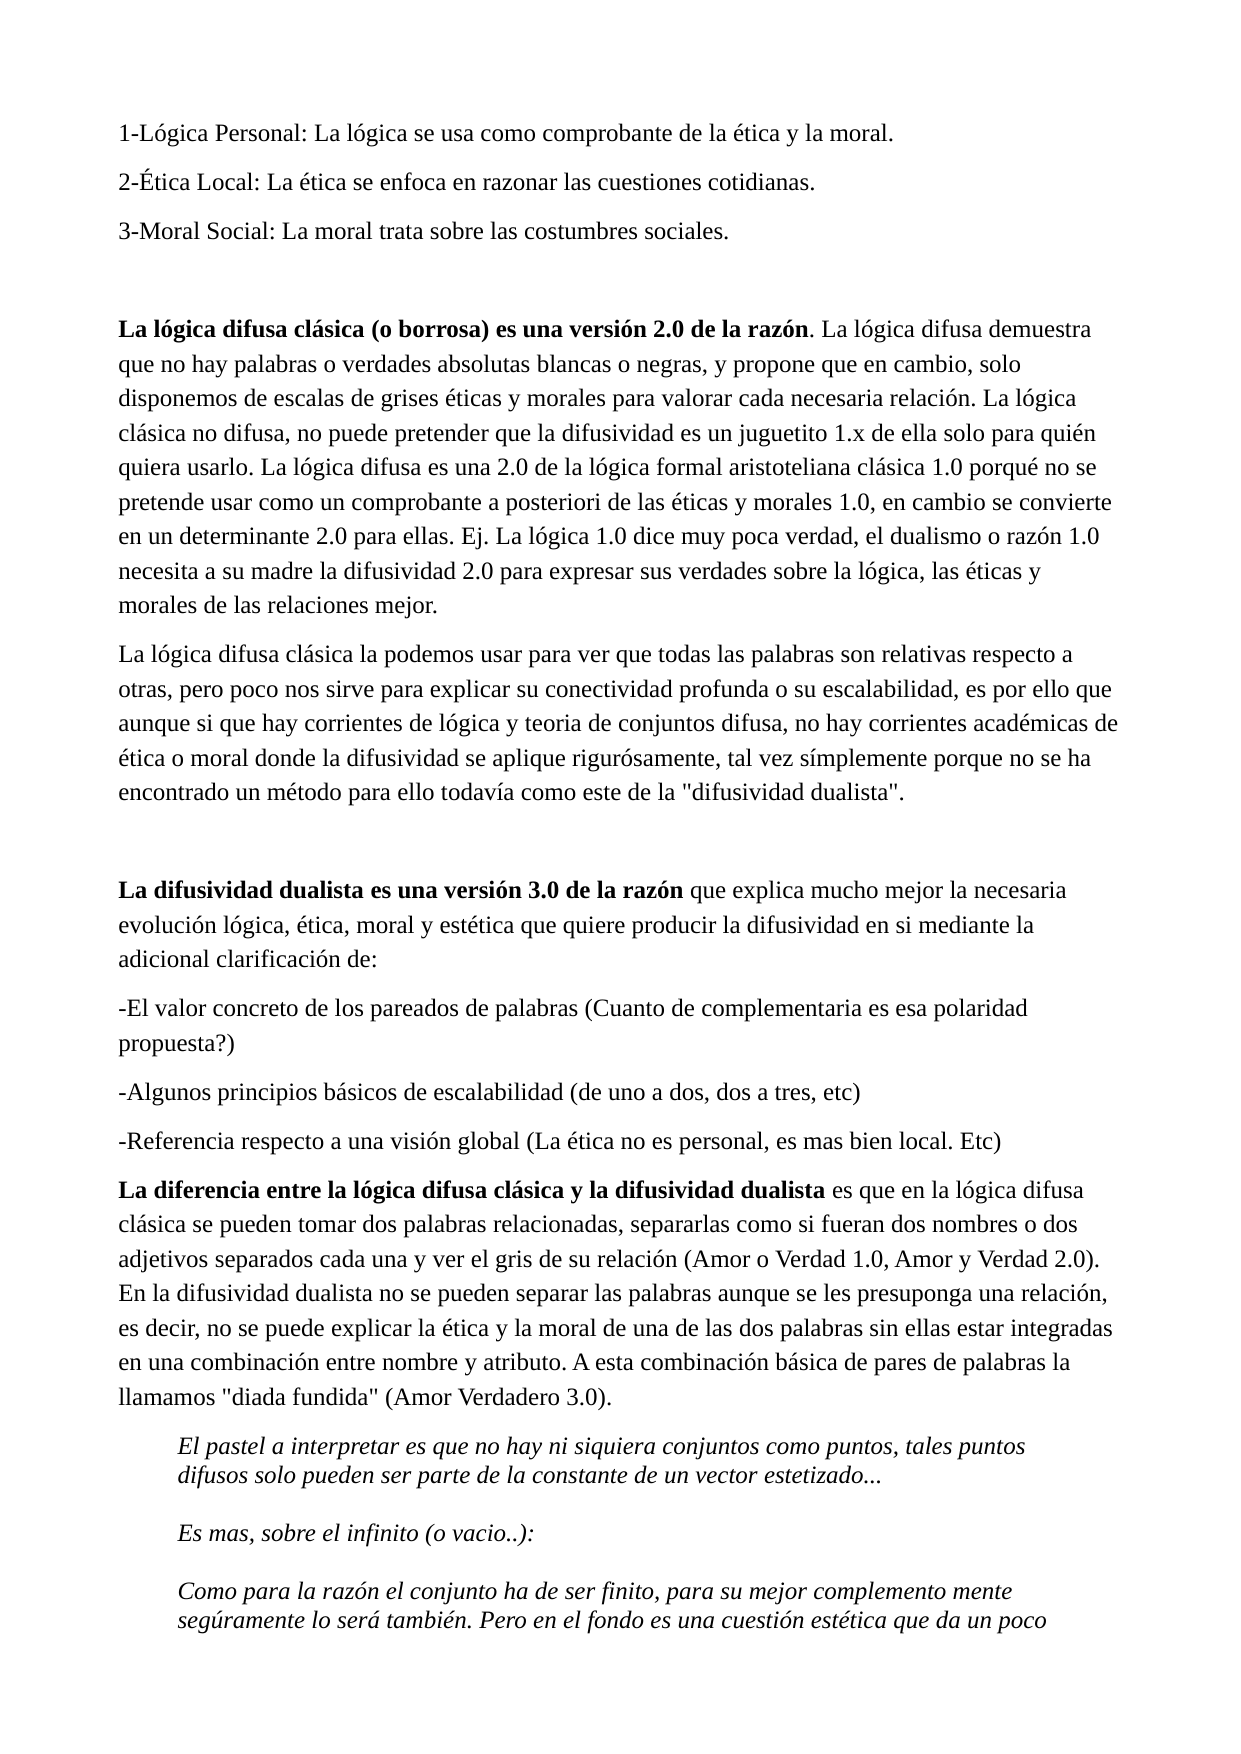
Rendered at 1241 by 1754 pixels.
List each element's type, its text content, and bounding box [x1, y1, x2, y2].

text Es mas, sobre el infinito (o vacio..): [177, 1518, 1063, 1547]
text -Algunos principios básicos de escalabilidad (de uno a dos, dos a tres, etc) [118, 1077, 1122, 1106]
text La diferencia entre la lógica difusa clásica y la difusividad dualista es que en la lógica difusa clásica se pueden tomar dos palabras relacionadas, separarlas como si fueran dos nombres o dos adjetivos separados cada una y ver el gris de su relación (Amor o Verdad 1.0, Amor y Verdad 2.0). En la difusividad dualista no se pueden separar las palabras aunque se les presuponga una relación, es decir, no se puede explicar la ética y la moral de una de las dos palabras sin ellas estar integradas en una combinación entre nombre y atributo. A esta combinación básica de pares de palabras la llamamos "diada fundida" (Amor Verdadero 3.0). [118, 1175, 1122, 1411]
text 2-Ética Local: La ética se enfoca en razonar las cuestiones cotidianas. [118, 167, 1122, 196]
text El pastel a interpretar es que no hay ni siquiera conjuntos como puntos, tales puntos difusos solo pueden ser parte de la constante de un vector estetizado... [177, 1431, 1063, 1488]
text -Referencia respecto a una visión global (La ética no es personal, es mas bien local. Etc) [118, 1126, 1122, 1155]
text La difusividad dualista es una versión 3.0 de la razón que explica mucho mejor la necesaria evolución lógica, ética, moral y estética que quiere producir la difusividad en si mediante la adicional clarificación de: [118, 875, 1122, 973]
text Como para la razón el conjunto ha de ser finito, para su mejor complemento mente segúramente lo será también. Pero en el fondo es una cuestión estética que da un poco [177, 1576, 1063, 1634]
text La lógica difusa clásica la podemos usar para ver que todas las palabras son relativas respecto a otras, pero poco nos sirve para explicar su conectividad profunda o su escalabilidad, es por ello que aunque si que hay corrientes de lógica y teoria de conjuntos difusa, no hay corrientes académicas de ética o moral donde la difusividad se aplique rigurósamente, tal vez símplemente porque no se ha encontrado un método para ello todavía como este de la "difusividad dualista". [118, 639, 1122, 806]
text -El valor concreto de los pareados de palabras (Cuanto de complementaria es esa polaridad propuesta?) [118, 993, 1122, 1057]
text La lógica difusa clásica (o borrosa) es una versión 2.0 de la razón. La lógica difusa demuestra que no hay palabras o verdades absolutas blancas o negras, y propone que en cambio, solo disponemos de escalas de grises éticas y morales para valorar cada necesaria relación. La lógica clásica no difusa, no puede pretender que la difusividad es un juguetito 1.x de ella solo para quién quiera usarlo. La lógica difusa es una 2.0 de la lógica formal aristoteliana clásica 1.0 porqué no se pretende usar como un comprobante a posteriori de las éticas y morales 1.0, en cambio se convierte en un determinante 2.0 para ellas. Ej. La lógica 1.0 dice muy poca verdad, el dualismo o razón 1.0 necesita a su madre la difusividad 2.0 para expresar sus verdades sobre la lógica, las éticas y morales de las relaciones mejor. [118, 314, 1122, 619]
text 3-Moral Social: La moral trata sobre las costumbres sociales. [118, 216, 1122, 245]
text 1-Lógica Personal: La lógica se usa como comprobante de la ética y la moral. [118, 118, 1122, 147]
